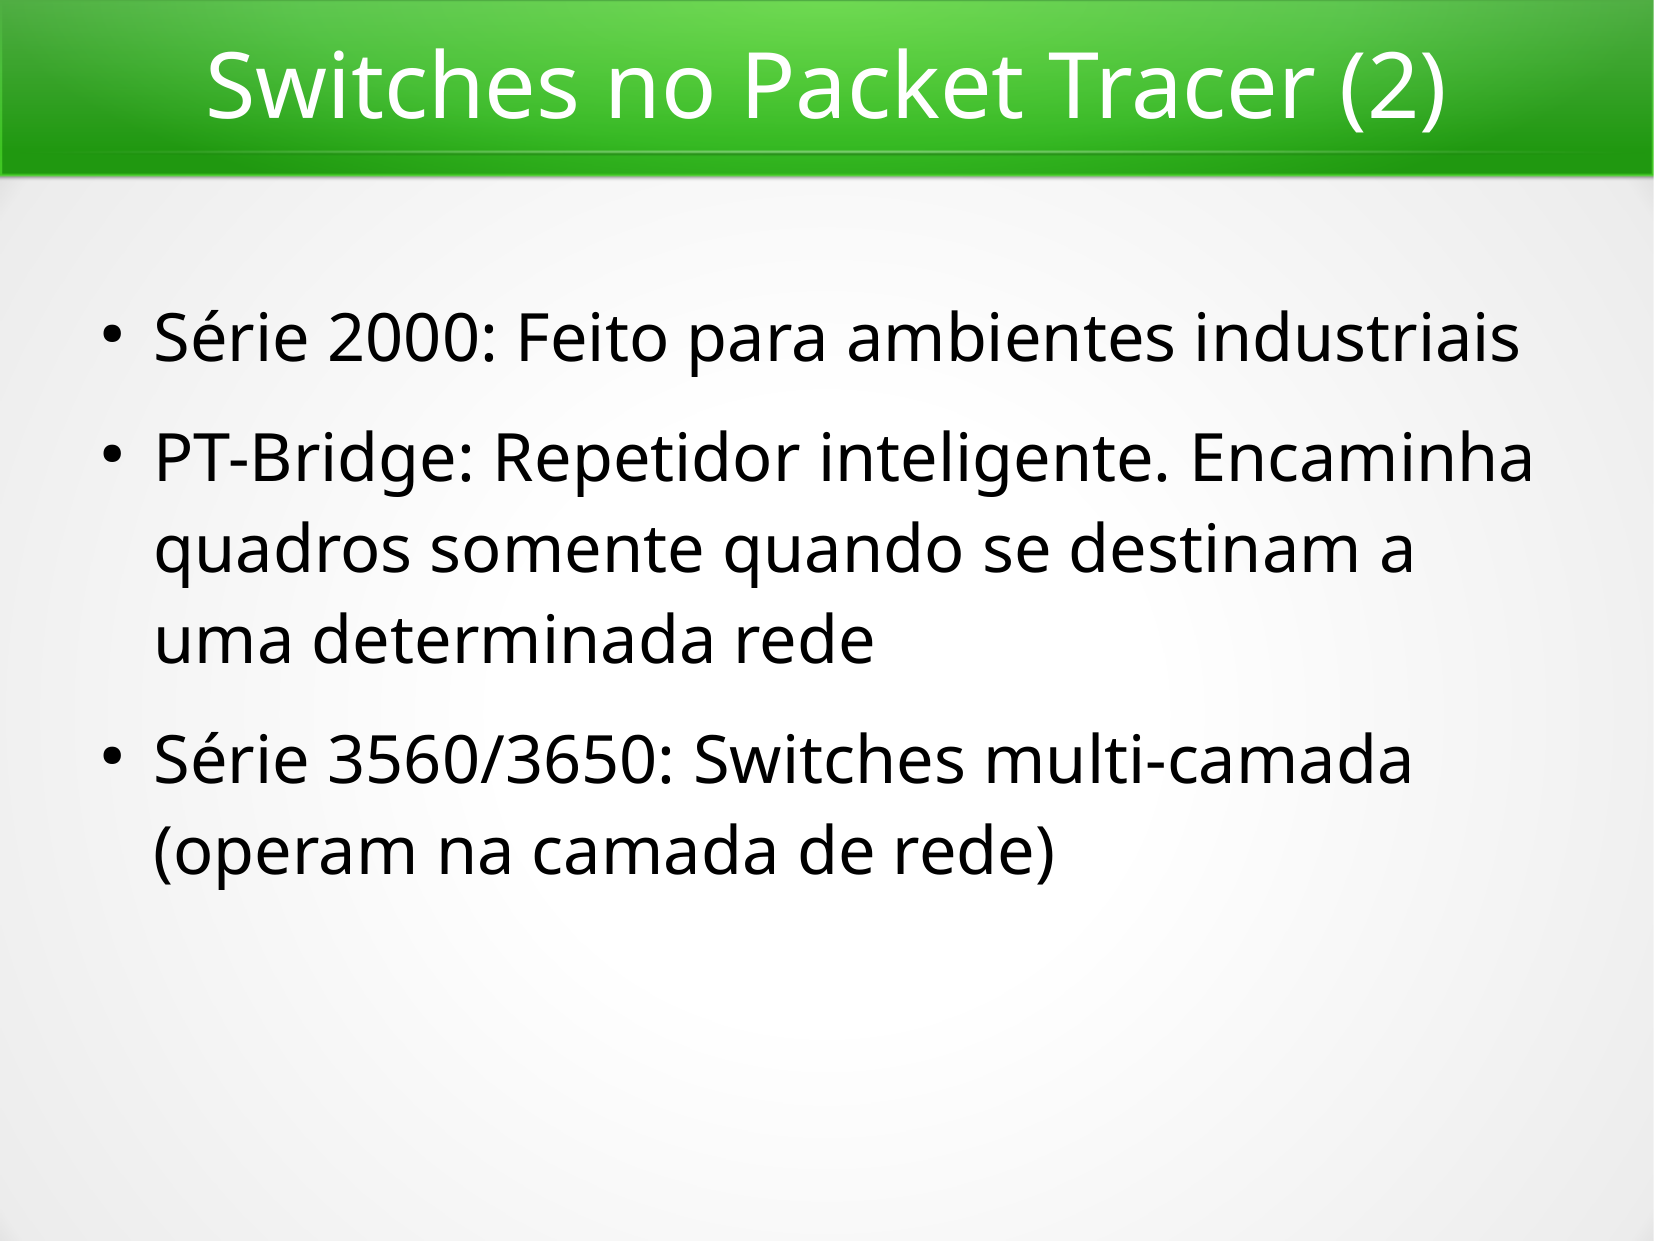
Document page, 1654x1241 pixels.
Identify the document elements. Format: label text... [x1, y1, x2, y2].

picture [0, 0, 1654, 1241]
list Série 2000: Feito para ambientes industriais PT-Bridge: Repetidor inteligente. Encaminha quadros somente quando se destinam a uma determinada rede Série 3560/3650: Switches multi-camada (operam na camada de rede) [82, 290, 1571, 1010]
title Switches no Packet Tracer (2) [82, 11, 1571, 154]
